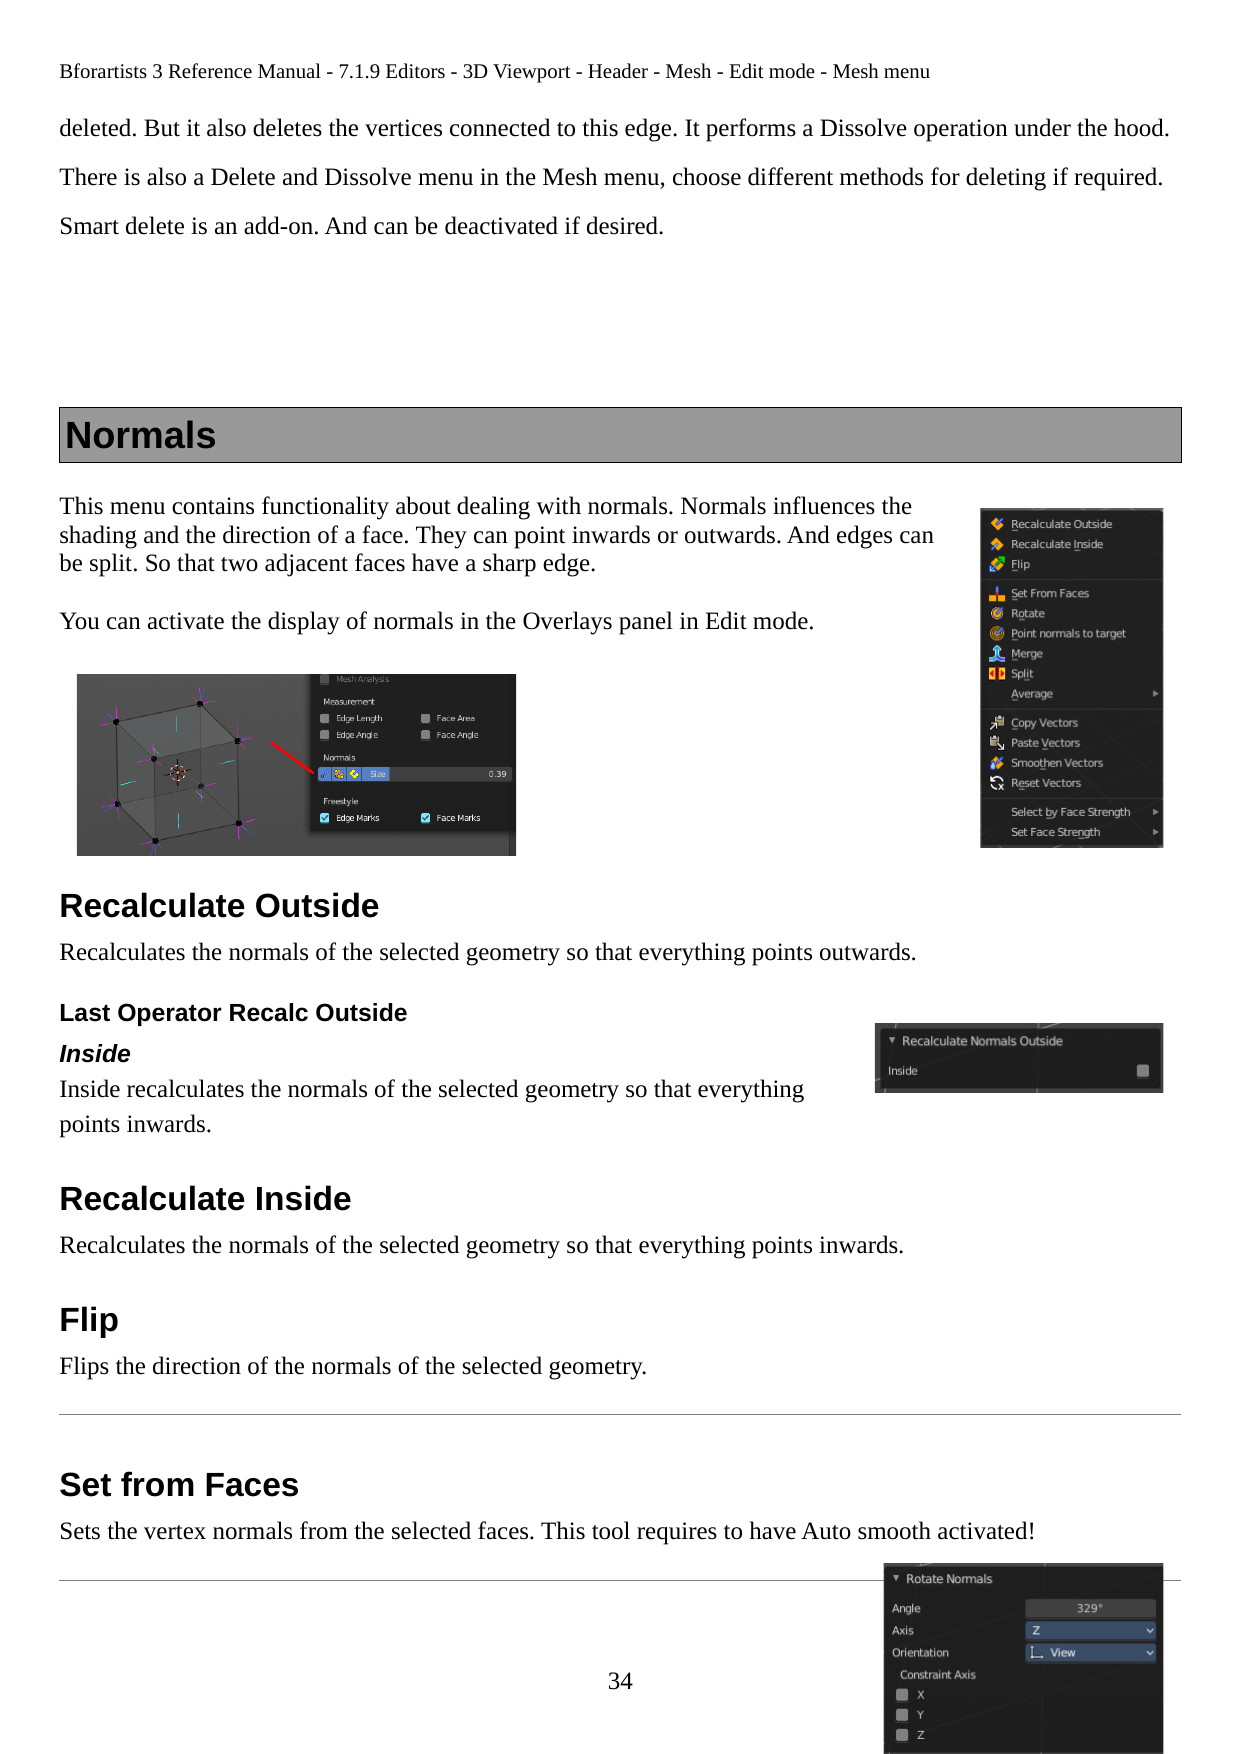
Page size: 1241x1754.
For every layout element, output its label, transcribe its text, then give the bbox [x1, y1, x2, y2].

subtitle Flip [59, 1299, 1181, 1338]
text Recalculates the normals of the selected geometry so that everything points inwards. [59, 1230, 1181, 1258]
text There is also a Delete and Dissolve menu in the Mesh menu, choose different methods for deleting if required. [59, 162, 1181, 190]
subtitle Recalculate Inside [59, 1178, 1181, 1217]
text This menu contains functionality about dealing with normals. Normals influences the shading and the direction of a face. They can point inwards or outwards. And edges can be split. So that two adjacent faces have a sharp edge. [59, 491, 1181, 577]
picture [874, 1023, 1164, 1093]
subtitle Last Operator Recalc Outside [59, 998, 1181, 1027]
text deleted. But it also deletes the vertices connected to this edge. It performs a Dissolve operation under the hood. [59, 113, 1181, 141]
table_header Normals [60, 408, 1181, 462]
text Sets the vertex normals from the selected faces. This tool requires to have Auto smooth activated! [59, 1516, 1181, 1545]
picture [883, 1563, 1164, 1754]
text Inside recalculates the normals of the selected geometry so that everything points inwards. [59, 1074, 1181, 1137]
picture [76, 674, 517, 856]
text Recalculates the normals of the selected geometry so that everything points outwards. [59, 937, 1181, 966]
subtitle Inside [59, 1039, 874, 1068]
subtitle Set from Faces [59, 1465, 1181, 1503]
text You can activate the display of normals in the Overlays panel in Edit mode. [59, 606, 980, 635]
picture [980, 508, 1164, 848]
subtitle [1164, 1039, 1181, 1068]
subtitle Recalculate Outside [59, 886, 1181, 924]
text Smart delete is an add-on. And can be deactivated if desired. [59, 211, 1181, 239]
text Flips the direction of the normals of the selected geometry. [59, 1351, 1181, 1379]
